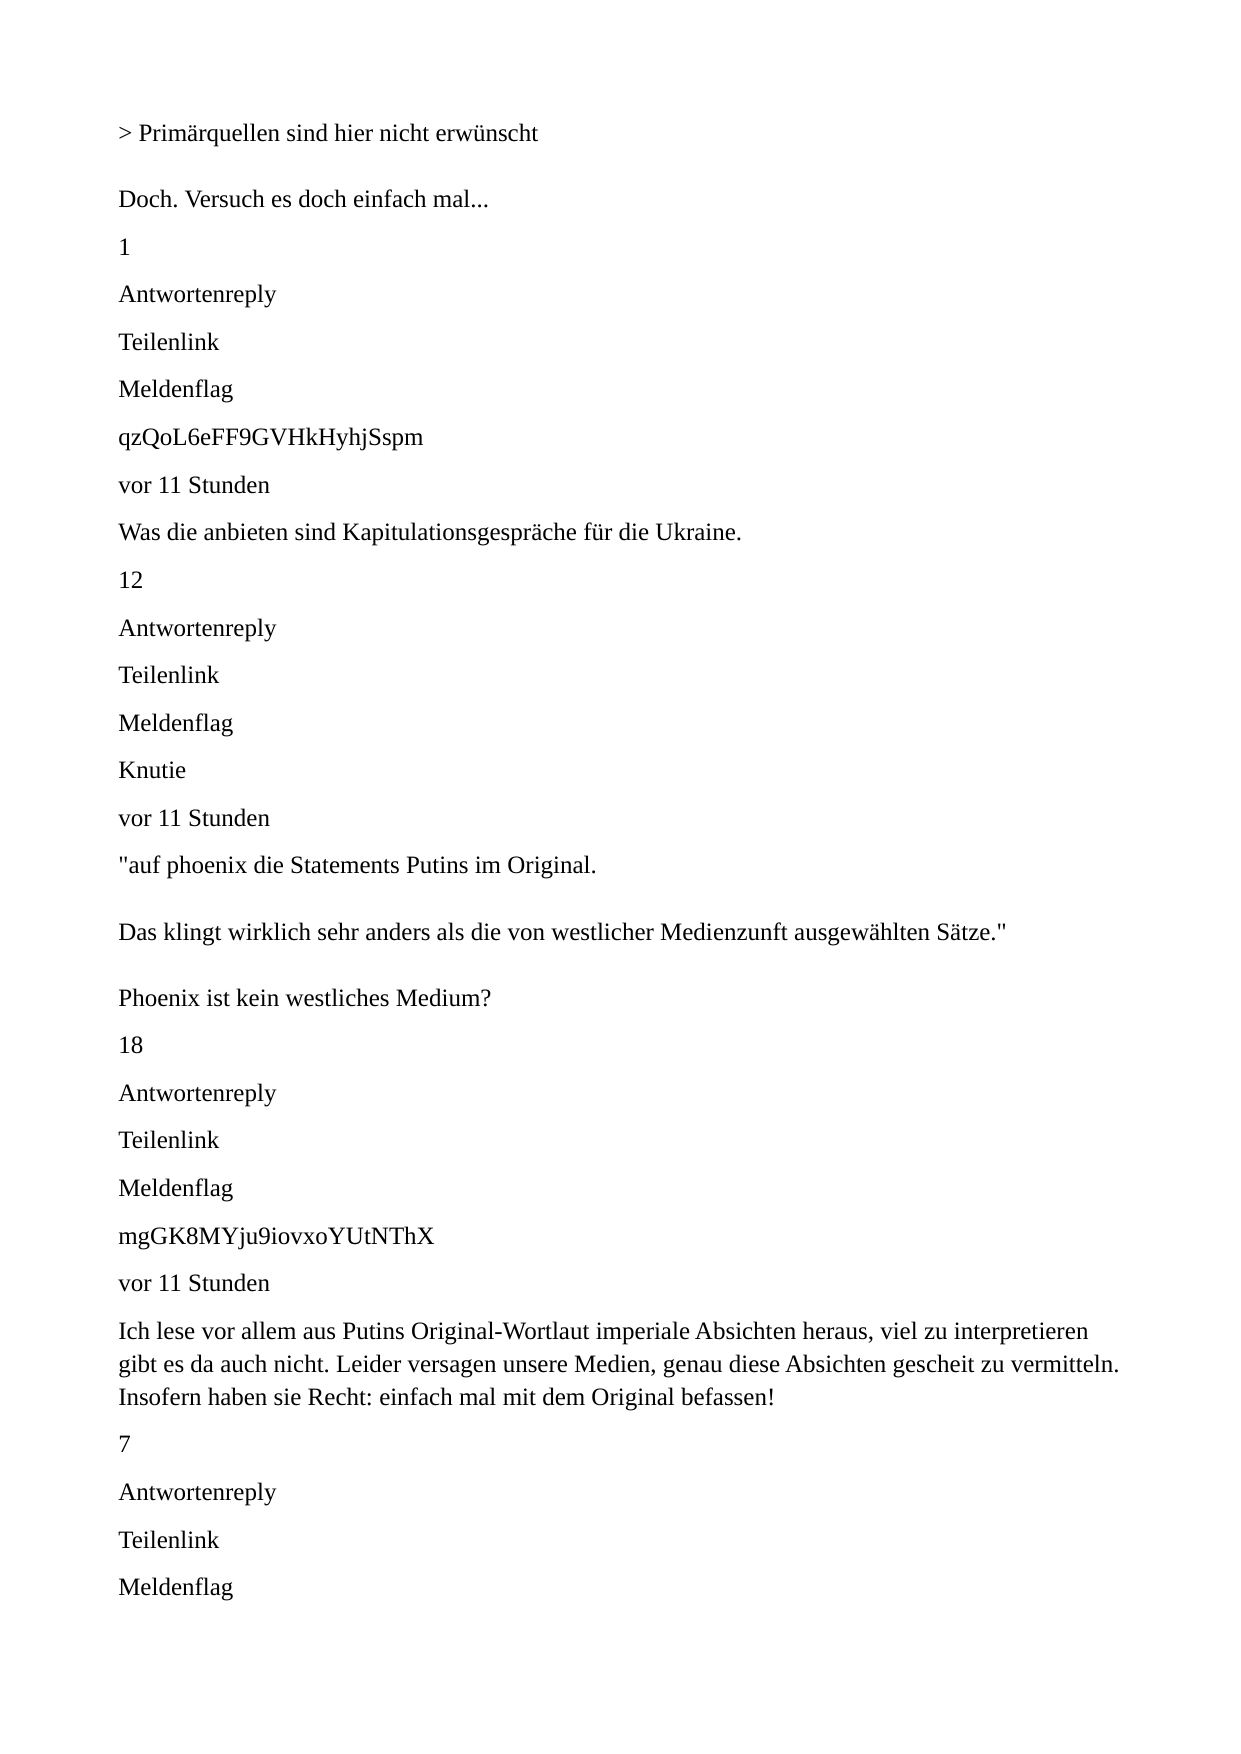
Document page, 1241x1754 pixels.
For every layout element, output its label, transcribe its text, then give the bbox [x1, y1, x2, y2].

text Was die anbieten sind Kapitulationsgespräche für die Ukraine. [118, 517, 1122, 546]
text Teilenlink [118, 327, 1122, 356]
text Ich lese vor allem aus Putins Original-Wortlaut imperiale Absichten heraus, viel zu interpretieren gibt es da auch nicht. Leider versagen unsere Medien, genau diese Absichten gescheit zu vermitteln. Insofern haben sie Recht: einfach mal mit dem Original befassen! [118, 1316, 1122, 1411]
text 18 [118, 1030, 1122, 1059]
text Knutie [118, 755, 1122, 784]
text Teilenlink [118, 1126, 1122, 1154]
text Meldenflag [118, 1173, 1122, 1202]
text "auf phoenix die Statements Putins im Original. Das klingt wirklich sehr anders als die von westlicher Medienzunft ausgewählten Sätze." Phoenix ist kein westliches Medium? [118, 851, 1122, 1011]
text Meldenflag [118, 374, 1122, 403]
text 7 [118, 1429, 1122, 1458]
text Teilenlink [118, 1525, 1122, 1553]
text vor 11 Stunden [118, 803, 1122, 832]
text mgGK8MYju9iovxoYUtNThX [118, 1221, 1122, 1249]
text Antwortenreply [118, 1477, 1122, 1506]
text Meldenflag [118, 1572, 1122, 1601]
text vor 11 Stunden [118, 470, 1122, 498]
text Antwortenreply [118, 1078, 1122, 1107]
text > Primärquellen sind hier nicht erwünscht Doch. Versuch es doch einfach mal... [118, 118, 1122, 213]
text Antwortenreply [118, 279, 1122, 308]
text 1 [118, 232, 1122, 261]
text vor 11 Stunden [118, 1268, 1122, 1297]
text Meldenflag [118, 708, 1122, 737]
text Antwortenreply [118, 613, 1122, 641]
text Teilenlink [118, 660, 1122, 689]
text qzQoL6eFF9GVHkHyhjSspm [118, 422, 1122, 451]
text 12 [118, 565, 1122, 594]
